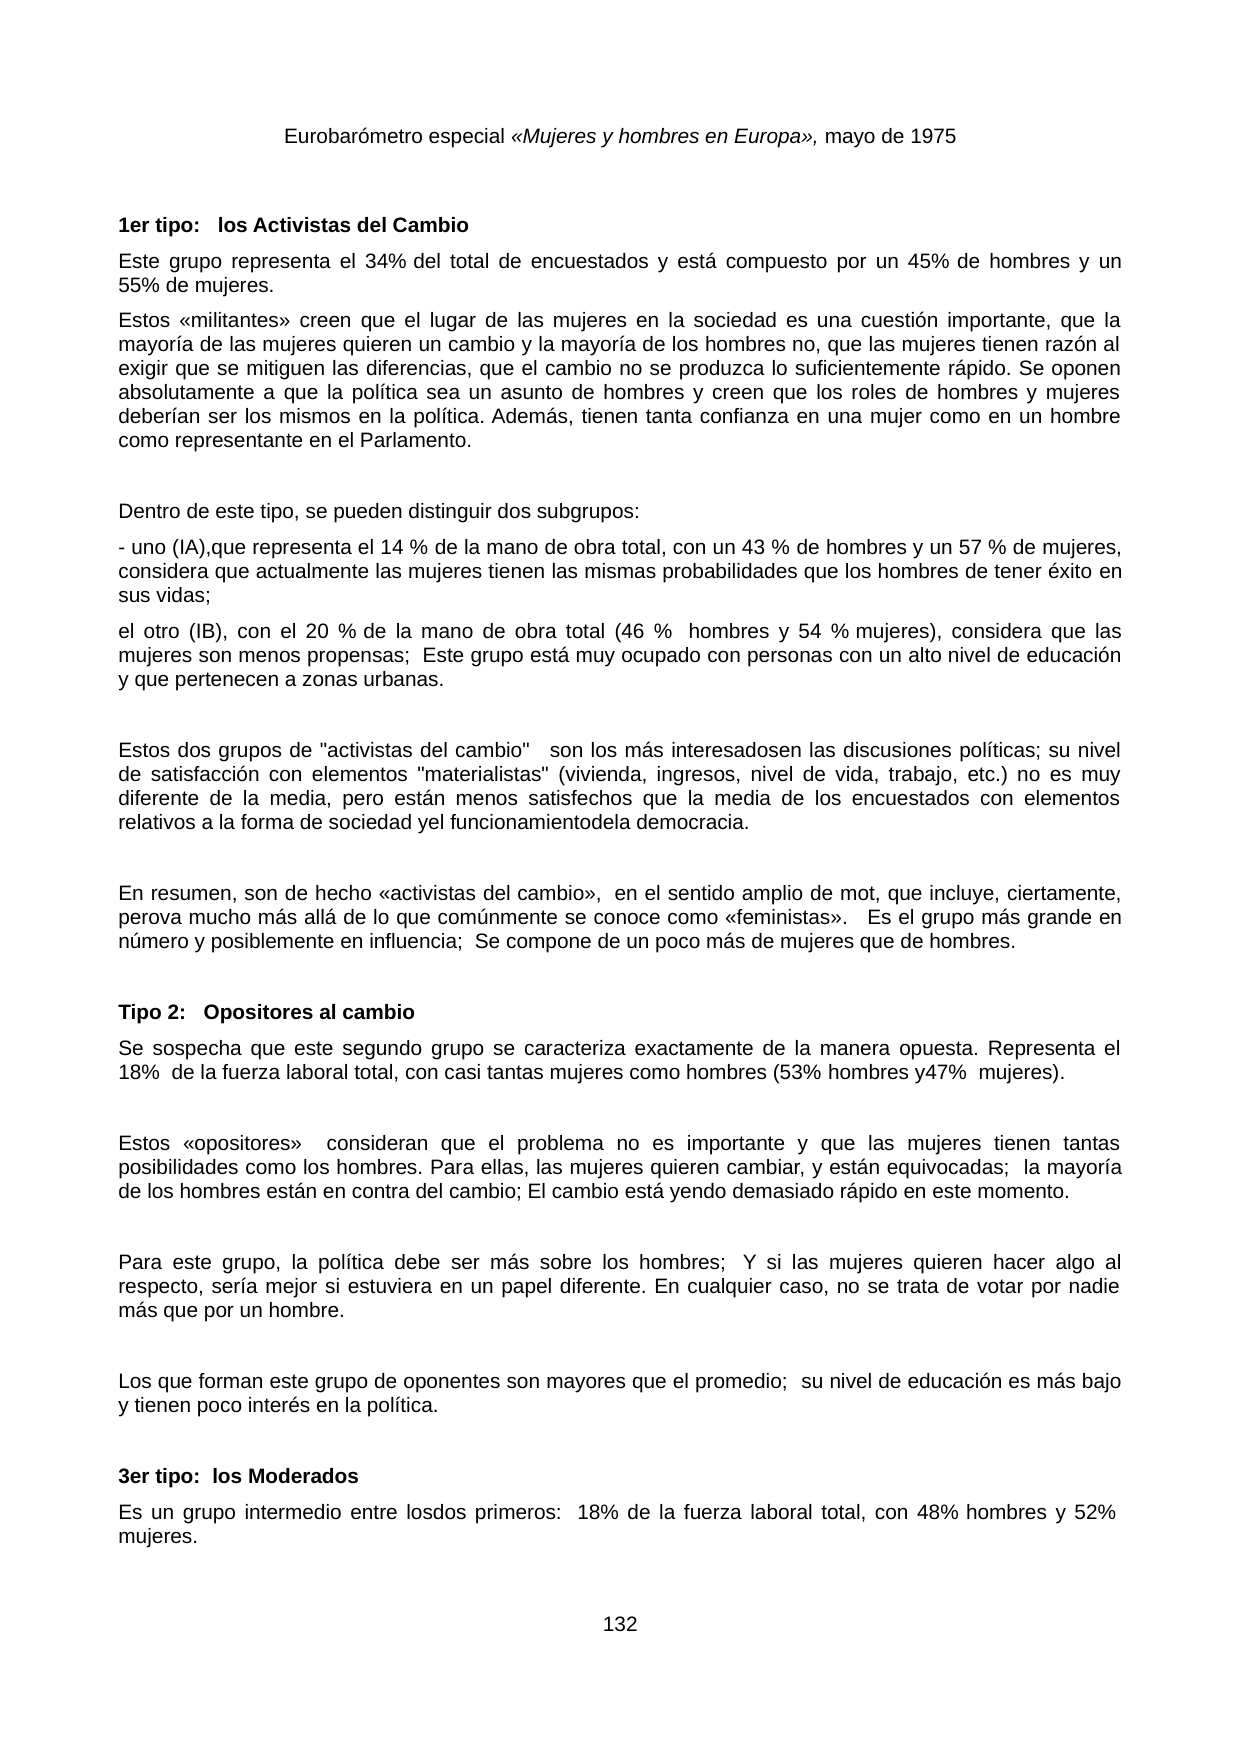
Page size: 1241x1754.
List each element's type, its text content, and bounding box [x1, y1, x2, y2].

text Los que forman este grupo de oponentes son mayores que el promedio; su nivel de educación es más bajo y tienen poco interés en la política. [118, 1369, 1122, 1417]
text Dentro de este tipo, se pueden distinguir dos subgrupos: [118, 499, 1122, 523]
text Estos dos grupos de "activistas del cambio" son los más interesadosen las discusiones políticas; su nivel de satisfacción con elementos "materialistas" (vivienda, ingresos, nivel de vida, trabajo, etc.) no es muy diferente de la media, pero están menos satisfechos que la media de los encuestados con elementos relativos a la forma de sociedad yel funcionamientodela democracia. [118, 738, 1122, 833]
text Tipo 2: Opositores al cambio [118, 1000, 1122, 1024]
text Estos «militantes» creen que el lugar de las mujeres en la sociedad es una cuestión importante, que la mayoría de las mujeres quieren un cambio y la mayoría de los hombres no, que las mujeres tienen razón al exigir que se mitiguen las diferencias, que el cambio no se produzca lo suficientemente rápido. Se oponen absolutamente a que la política sea un asunto de hombres y creen que los roles de hombres y mujeres deberían ser los mismos en la política. Además, tienen tanta confianza en una mujer como en un hombre como representante en el Parlamento. [118, 308, 1122, 452]
text Se sospecha que este segundo grupo se caracteriza exactamente de la manera opuesta. Representa el 18% de la fuerza laboral total, con casi tantas mujeres como hombres (53% hombres y47% mujeres). [118, 1036, 1122, 1083]
text En resumen, son de hecho «activistas del cambio», en el sentido amplio de mot, que incluye, ciertamente, perova mucho más allá de lo que comúnmente se conoce como «feministas». Es el grupo más grande en número y posiblemente en influencia; Se compone de un poco más de mujeres que de hombres. [118, 881, 1122, 953]
text Este grupo representa el 34% del total de encuestados y está compuesto por un 45% de hombres y un 55% de mujeres. [118, 249, 1122, 297]
text Estos «opositores» consideran que el problema no es importante y que las mujeres tienen tantas posibilidades como los hombres. Para ellas, las mujeres quieren cambiar, y están equivocadas; la mayoría de los hombres están en contra del cambio; El cambio está yendo demasiado rápido en este momento. [118, 1131, 1122, 1203]
text el otro (IB), con el 20 % de la mano de obra total (46 % hombres y 54 % mujeres), considera que las mujeres son menos propensas; Este grupo está muy ocupado con personas con un alto nivel de educación y que pertenecen a zonas urbanas. [118, 618, 1122, 690]
text 3er tipo: los Moderados [118, 1464, 1122, 1488]
text Para este grupo, la política debe ser más sobre los hombres; Y si las mujeres quieren hacer algo al respecto, sería mejor si estuviera en un papel diferente. En cualquier caso, no se trata de votar por nadie más que por un hombre. [118, 1250, 1122, 1322]
text 1er tipo: los Activistas del Cambio [118, 213, 1122, 237]
text - uno (IA),que representa el 14 % de la mano de obra total, con un 43 % de hombres y un 57 % de mujeres, considera que actualmente las mujeres tienen las mismas probabilidades que los hombres de tener éxito en sus vidas; [118, 535, 1122, 607]
text Es un grupo intermedio entre losdos primeros: 18% de la fuerza laboral total, con 48% hombres y 52% mujeres. [118, 1500, 1122, 1548]
